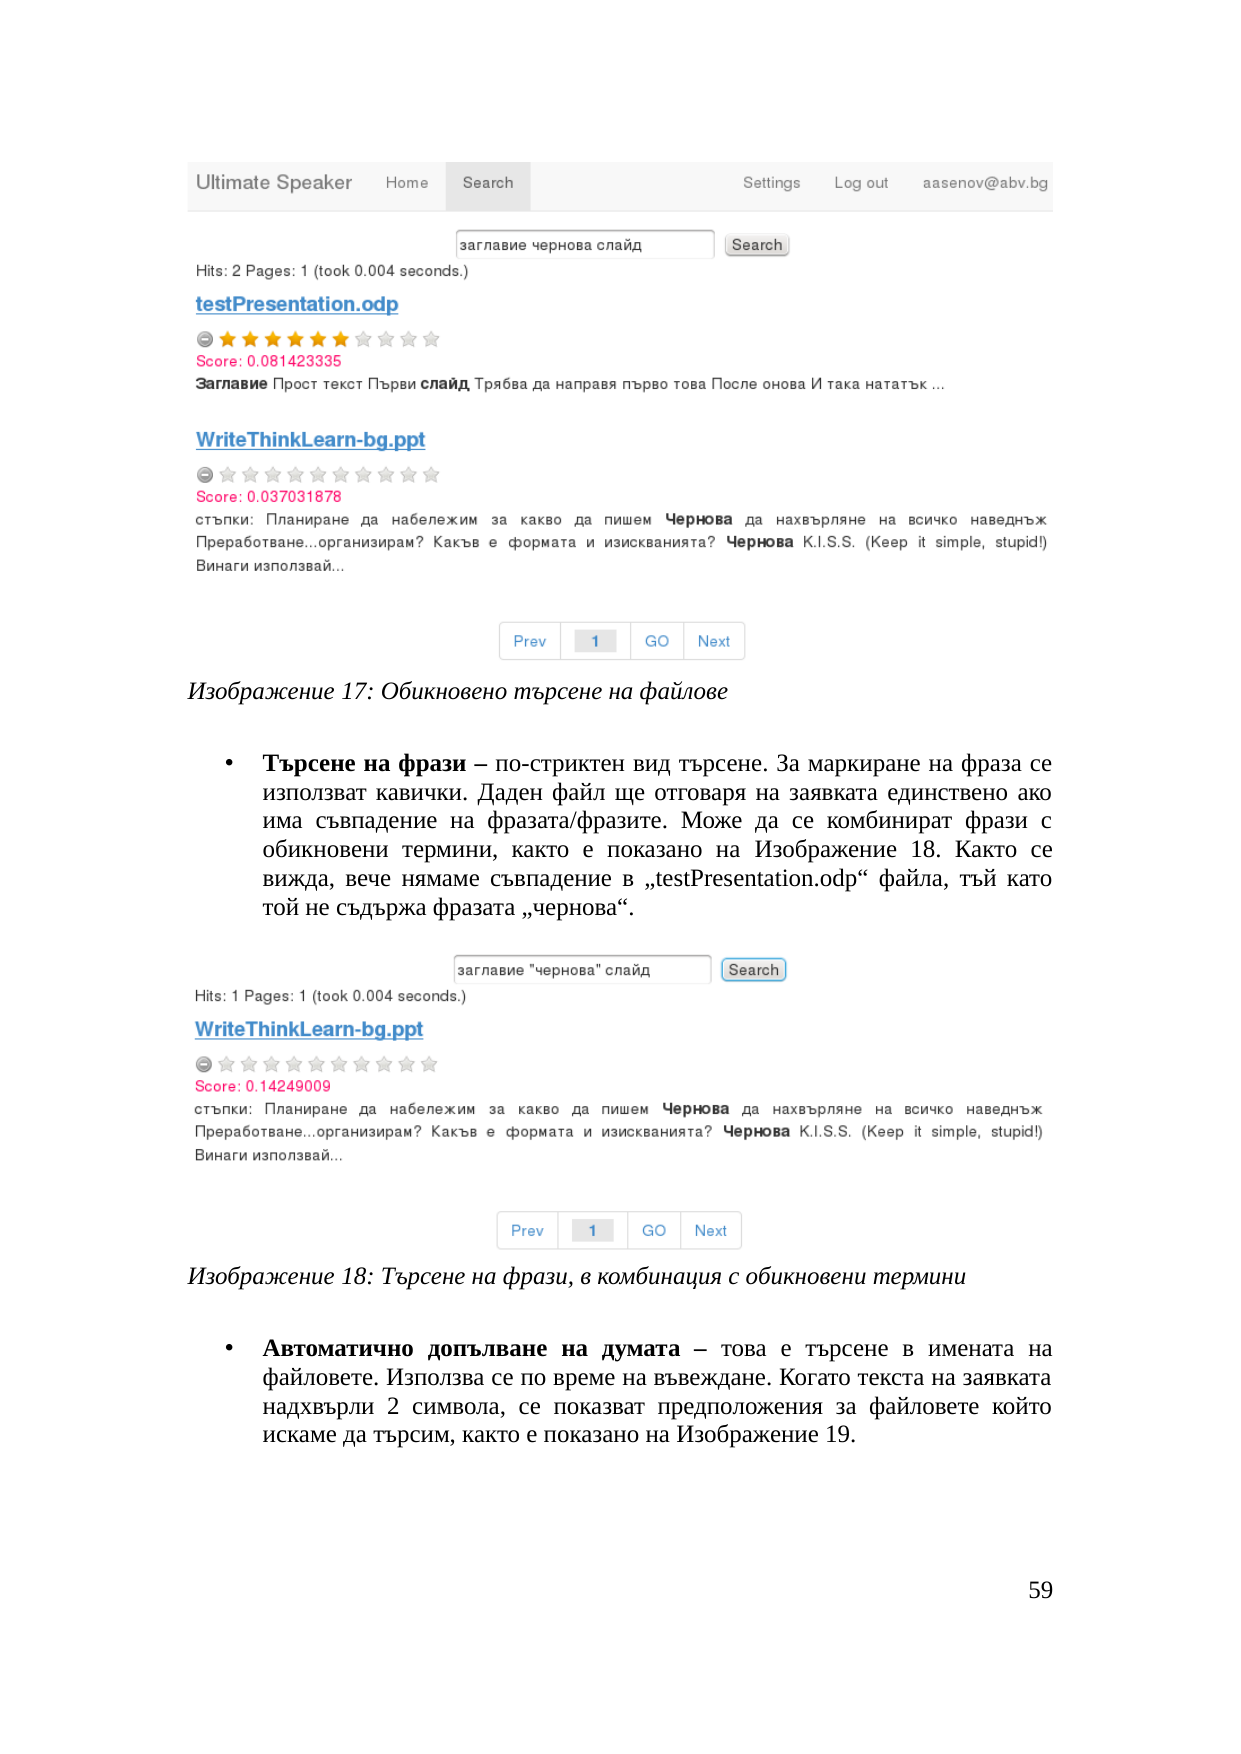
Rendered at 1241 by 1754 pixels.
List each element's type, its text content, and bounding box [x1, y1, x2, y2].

picture [187, 947, 1053, 1262]
text Изображение 18: Търсене на фрази, в комбинация с обикновени термини [187, 1262, 1053, 1290]
list Търсене на фрази – по-стриктен вид търсене. За маркиране на фраза се използват кавички. Даден файл ще отговаря на заявката единствено ако има съвпадение на фразата/фразите. Може да се комбинират фрази с обикновени термини, както е показано на Изображение 18. Както се вижда, вече нямаме съвпадение в „testPresentation.odp“ файла, тъй като той не съдържа фразата „чернова“. [225, 748, 1053, 921]
list Автоматично допълване на думата – това е търсене в имената на файловете. Използва се по време на въвеждане. Когато текста на заявката надхвърли 2 символа, се показват предположения за файловете който искаме да търсим, както е показано на Изображение 19. [225, 1333, 1053, 1448]
picture [187, 162, 1053, 676]
text Изображение 17: Обикновено търсене на файлове [187, 676, 1053, 705]
